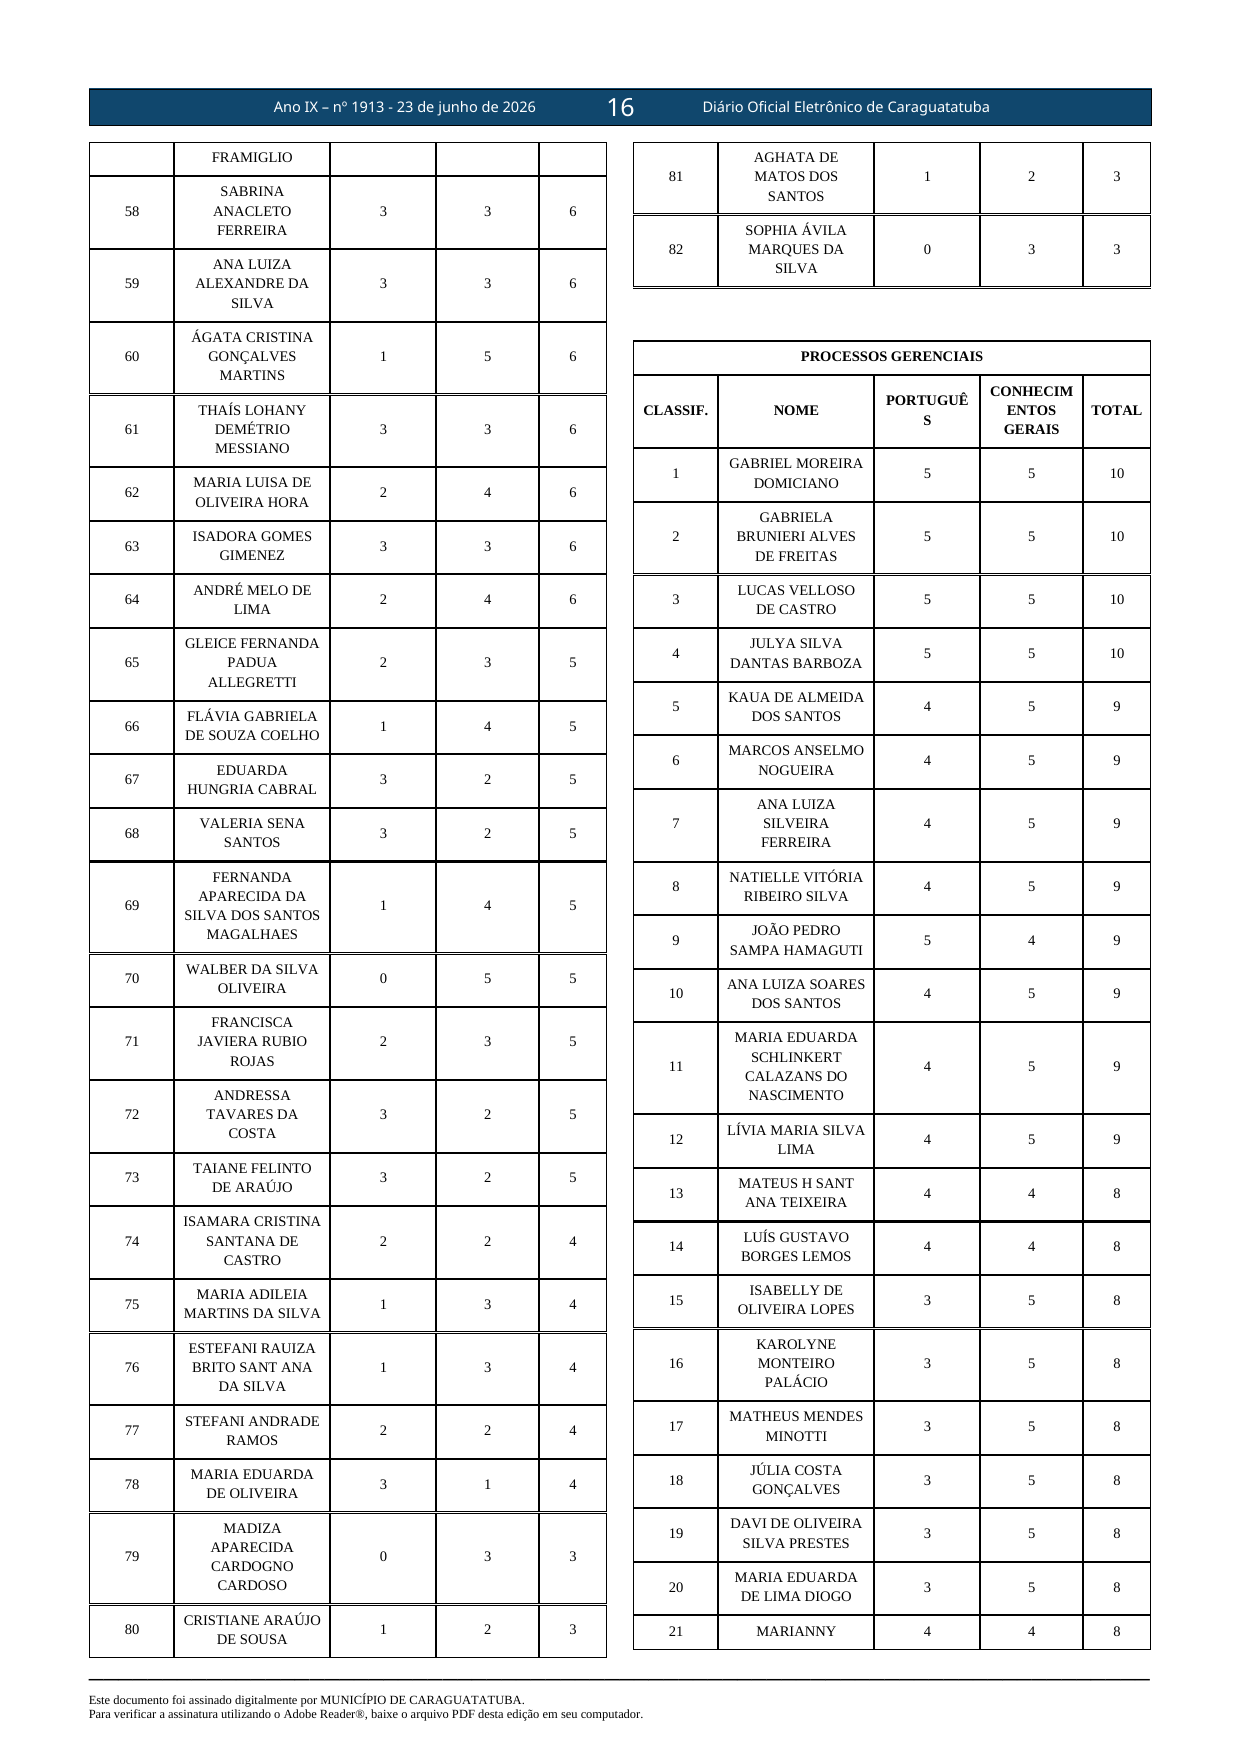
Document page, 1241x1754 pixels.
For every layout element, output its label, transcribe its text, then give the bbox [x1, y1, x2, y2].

table_cell 2 [437, 1606, 538, 1657]
table_cell MARIA EDUARDA DE OLIVEIRA [175, 1460, 329, 1511]
table_cell 5 [981, 576, 1082, 627]
table_cell FRAMIGLIO [175, 143, 329, 175]
table_cell 8 [1084, 1223, 1150, 1274]
table_cell 13 [634, 1169, 717, 1220]
table_cell 4 [981, 1223, 1082, 1274]
table_cell GABRIEL MOREIRA DOMICIANO [719, 449, 873, 501]
table_cell PORTUGUÊS [875, 376, 979, 447]
table_cell GABRIELA BRUNIERI ALVES DE FREITAS [719, 503, 873, 573]
table_cell TOTAL [1084, 376, 1150, 447]
table_cell 12 [634, 1115, 717, 1167]
table_cell 2 [437, 1154, 538, 1205]
table_cell 2 [331, 468, 435, 520]
table_cell 3 [1084, 143, 1150, 213]
table_cell 2 [331, 1008, 435, 1079]
table_cell THAÍS LOHANY DEMÉTRIO MESSIANO [175, 396, 329, 466]
table_cell LUCAS VELLOSO DE CASTRO [719, 576, 873, 627]
table_cell 2 [634, 503, 717, 573]
table_cell 58 [90, 177, 173, 248]
table_cell ANA LUIZA ALEXANDRE DA SILVA [175, 250, 329, 321]
table_cell 5 [981, 1276, 1082, 1327]
table_cell 6 [540, 250, 606, 321]
table_cell 5 [981, 1023, 1082, 1113]
table_cell 61 [90, 396, 173, 466]
table_cell 3 [875, 1276, 979, 1327]
table_cell 78 [90, 1460, 173, 1511]
table_cell 4 [875, 683, 979, 734]
table_cell 4 [540, 1280, 606, 1331]
table_cell 1 [331, 863, 435, 952]
table_cell ANA LUIZA SOARES DOS SANTOS [719, 970, 873, 1021]
table_cell ANDRÉ MELO DE LIMA [175, 575, 329, 627]
table_cell 5 [981, 683, 1082, 734]
table_cell 6 [540, 323, 606, 393]
table_cell 3 [331, 1081, 435, 1152]
table_cell 4 [634, 629, 717, 681]
table_cell 4 [437, 468, 538, 520]
table_cell 3 [1084, 216, 1150, 286]
table_cell 5 [981, 1563, 1082, 1614]
table_cell 4 [437, 702, 538, 753]
table_cell 2 [437, 809, 538, 860]
table_cell MADIZA APARECIDA CARDOGNO CARDOSO [175, 1514, 329, 1603]
table_cell TAIANE FELINTO DE ARAÚJO [175, 1154, 329, 1205]
table_cell 10 [1084, 503, 1150, 573]
table_cell 6 [540, 522, 606, 573]
table_cell JÚLIA COSTA GONÇALVES [719, 1456, 873, 1507]
table_cell ÁGATA CRISTINA GONÇALVES MARTINS [175, 323, 329, 393]
table_cell MARIA ADILEIA MARTINS DA SILVA [175, 1280, 329, 1331]
table_cell 5 [981, 629, 1082, 681]
table_cell STEFANI ANDRADE RAMOS [175, 1406, 329, 1458]
table_cell [90, 143, 173, 175]
table_cell 18 [634, 1456, 717, 1507]
table_cell 7 [634, 790, 717, 861]
table_cell 1 [331, 1334, 435, 1404]
table_cell 5 [981, 1402, 1082, 1454]
table_cell DAVI DE OLIVEIRA SILVA PRESTES [719, 1509, 873, 1561]
table_cell 2 [437, 1207, 538, 1278]
table_cell 67 [90, 755, 173, 807]
table_cell 9 [1084, 1115, 1150, 1167]
table_cell 8 [1084, 1276, 1150, 1327]
table_cell VALERIA SENA SANTOS [175, 809, 329, 860]
table_cell 3 [875, 1456, 979, 1507]
table_cell NOME [719, 376, 873, 447]
table_cell 4 [437, 575, 538, 627]
table_cell 9 [1084, 736, 1150, 788]
table_cell 4 [875, 1223, 979, 1274]
table_cell [874, 289, 980, 340]
table_cell SABRINA ANACLETO FERREIRA [175, 177, 329, 248]
table_cell MARIANNY [719, 1616, 873, 1649]
table_cell 3 [875, 1402, 979, 1454]
table_cell 69 [90, 863, 173, 952]
table_cell 21 [634, 1616, 717, 1649]
table_cell LÍVIA MARIA SILVA LIMA [719, 1115, 873, 1167]
table_cell 6 [540, 468, 606, 520]
table_cell 3 [437, 629, 538, 700]
table_cell 5 [540, 955, 606, 1006]
table_cell 75 [90, 1280, 173, 1331]
table_cell SOPHIA ÁVILA MARQUES DA SILVA [719, 216, 873, 286]
table_cell MARIA LUISA DE OLIVEIRA HORA [175, 468, 329, 520]
table_cell 3 [331, 1460, 435, 1511]
table_cell 8 [1084, 1456, 1150, 1507]
table_cell 4 [540, 1207, 606, 1278]
table_cell 1 [331, 1606, 435, 1657]
table_cell 9 [1084, 970, 1150, 1021]
table_cell ANDRESSA TAVARES DA COSTA [175, 1081, 329, 1152]
table_cell 3 [634, 576, 717, 627]
table_cell 10 [1084, 629, 1150, 681]
table_cell 1 [331, 702, 435, 753]
table_cell 2 [331, 1207, 435, 1278]
table_cell 2 [331, 1406, 435, 1458]
table_cell 4 [875, 1169, 979, 1220]
table_cell 8 [1084, 1616, 1150, 1649]
table_cell 5 [540, 1081, 606, 1152]
table_cell PROCESSOS GERENCIAIS [634, 342, 1150, 374]
table_cell 3 [331, 522, 435, 573]
table_cell CLASSIF. [634, 376, 717, 447]
table_cell WALBER DA SILVA OLIVEIRA [175, 955, 329, 1006]
table_cell 1 [875, 143, 979, 213]
table_cell 5 [437, 323, 538, 393]
table_cell 3 [437, 1008, 538, 1079]
table_cell 9 [1084, 683, 1150, 734]
table_cell 3 [331, 250, 435, 321]
table_cell 9 [1084, 863, 1150, 914]
table_cell 4 [875, 790, 979, 861]
table_cell 73 [90, 1154, 173, 1205]
table_cell 3 [331, 809, 435, 860]
table_cell 5 [875, 503, 979, 573]
table_cell 81 [634, 143, 717, 213]
table_cell 3 [875, 1330, 979, 1400]
table_cell FRANCISCA JAVIERA RUBIO ROJAS [175, 1008, 329, 1079]
table_cell 5 [981, 1509, 1082, 1561]
table_cell 66 [90, 702, 173, 753]
table_cell FERNANDA APARECIDA DA SILVA DOS SANTOS MAGALHAES [175, 863, 329, 952]
table_cell JULYA SILVA DANTAS BARBOZA [719, 629, 873, 681]
table_cell ISAMARA CRISTINA SANTANA DE CASTRO [175, 1207, 329, 1278]
table_cell 8 [1084, 1330, 1150, 1400]
table_cell 3 [437, 1514, 538, 1603]
table_cell 15 [634, 1276, 717, 1327]
table_cell 2 [437, 1081, 538, 1152]
table_cell 10 [1084, 449, 1150, 501]
table_cell FLÁVIA GABRIELA DE SOUZA COELHO [175, 702, 329, 753]
table_cell GLEICE FERNANDA PADUA ALLEGRETTI [175, 629, 329, 700]
table_cell 1 [437, 1460, 538, 1511]
table_cell [980, 289, 1083, 340]
table_cell 19 [634, 1509, 717, 1561]
table_cell CONHECIMENTOS GERAIS [981, 376, 1082, 447]
table_cell 4 [981, 1169, 1082, 1220]
table_cell NATIELLE VITÓRIA RIBEIRO SILVA [719, 863, 873, 914]
table_cell MARIA EDUARDA SCHLINKERT CALAZANS DO NASCIMENTO [719, 1023, 873, 1113]
table_cell 1 [331, 323, 435, 393]
table_cell [633, 289, 718, 340]
table_cell 3 [331, 755, 435, 807]
table_cell 5 [540, 863, 606, 952]
table_cell 3 [331, 177, 435, 248]
table_cell KAROLYNE MONTEIRO PALÁCIO [719, 1330, 873, 1400]
table_cell ANA LUIZA SILVEIRA FERREIRA [719, 790, 873, 861]
table_cell 17 [634, 1402, 717, 1454]
table_cell 4 [875, 970, 979, 1021]
table_cell 1 [634, 449, 717, 501]
table_cell 59 [90, 250, 173, 321]
table_cell [540, 143, 606, 175]
table_cell 1 [331, 1280, 435, 1331]
table_cell 4 [540, 1460, 606, 1511]
table_cell 2 [331, 575, 435, 627]
table_cell 3 [540, 1514, 606, 1603]
table_cell 4 [875, 1115, 979, 1167]
table_cell 5 [875, 449, 979, 501]
table_cell 5 [981, 736, 1082, 788]
table_cell 5 [875, 576, 979, 627]
table_cell 77 [90, 1406, 173, 1458]
table_cell 14 [634, 1223, 717, 1274]
table_cell MATHEUS MENDES MINOTTI [719, 1402, 873, 1454]
table_cell 62 [90, 468, 173, 520]
table_cell 11 [634, 1023, 717, 1113]
table_cell 4 [875, 736, 979, 788]
table_cell 3 [437, 1334, 538, 1404]
table_cell 8 [1084, 1509, 1150, 1561]
table_cell 3 [331, 1154, 435, 1205]
table_cell 4 [437, 863, 538, 952]
table_cell 3 [437, 1280, 538, 1331]
table_cell 6 [540, 396, 606, 466]
table_cell 0 [331, 955, 435, 1006]
table_cell 6 [540, 575, 606, 627]
table_cell 5 [540, 702, 606, 753]
table_cell AGHATA DE MATOS DOS SANTOS [719, 143, 873, 213]
table_cell JOÃO PEDRO SAMPA HAMAGUTI [719, 916, 873, 968]
table_cell 5 [540, 809, 606, 860]
table_cell 3 [875, 1563, 979, 1614]
table_cell MARIA EDUARDA DE LIMA DIOGO [719, 1563, 873, 1614]
table_cell 5 [540, 629, 606, 700]
table_cell 16 [634, 1330, 717, 1400]
table_cell 70 [90, 955, 173, 1006]
table_cell [1083, 289, 1151, 340]
table_cell 8 [1084, 1169, 1150, 1220]
table_cell 4 [875, 863, 979, 914]
table_cell 3 [437, 250, 538, 321]
table_cell 6 [540, 177, 606, 248]
table_cell 79 [90, 1514, 173, 1603]
table_cell 3 [437, 177, 538, 248]
table_cell 9 [1084, 916, 1150, 968]
table_cell 5 [437, 955, 538, 1006]
table_cell 3 [981, 216, 1082, 286]
table_cell 4 [875, 1616, 979, 1649]
table_cell 8 [634, 863, 717, 914]
table_cell 2 [981, 143, 1082, 213]
table_cell 5 [875, 629, 979, 681]
table_cell 2 [437, 755, 538, 807]
table_cell 5 [981, 449, 1082, 501]
table_cell 4 [540, 1334, 606, 1404]
table_cell MARCOS ANSELMO NOGUEIRA [719, 736, 873, 788]
table_cell 3 [875, 1509, 979, 1561]
table_cell [331, 143, 435, 175]
table_cell 72 [90, 1081, 173, 1152]
table_cell CRISTIANE ARAÚJO DE SOUSA [175, 1606, 329, 1657]
table_cell 74 [90, 1207, 173, 1278]
table_cell 5 [540, 755, 606, 807]
table_cell 5 [540, 1008, 606, 1079]
table_cell 5 [981, 790, 1082, 861]
table_cell 5 [981, 1456, 1082, 1507]
table_cell 9 [1084, 1023, 1150, 1113]
table_cell 2 [437, 1406, 538, 1458]
table_cell 68 [90, 809, 173, 860]
table_cell 10 [1084, 576, 1150, 627]
table_cell 60 [90, 323, 173, 393]
table_cell 76 [90, 1334, 173, 1404]
table_cell 80 [90, 1606, 173, 1657]
table_cell 5 [634, 683, 717, 734]
table_cell 3 [437, 396, 538, 466]
table_cell 4 [981, 1616, 1082, 1649]
table_cell 9 [634, 916, 717, 968]
table_cell EDUARDA HUNGRIA CABRAL [175, 755, 329, 807]
table_cell ESTEFANI RAUIZA BRITO SANT ANA DA SILVA [175, 1334, 329, 1404]
table_cell 4 [875, 1023, 979, 1113]
table_cell 5 [981, 1115, 1082, 1167]
table_cell 10 [634, 970, 717, 1021]
table_cell 20 [634, 1563, 717, 1614]
table_cell 0 [331, 1514, 435, 1603]
table_cell ISADORA GOMES GIMENEZ [175, 522, 329, 573]
table_cell 64 [90, 575, 173, 627]
table_cell 5 [540, 1154, 606, 1205]
table_cell 5 [981, 503, 1082, 573]
table_cell 71 [90, 1008, 173, 1079]
table_cell ISABELLY DE OLIVEIRA LOPES [719, 1276, 873, 1327]
table_cell 5 [875, 916, 979, 968]
table_cell 4 [981, 916, 1082, 968]
table_cell 8 [1084, 1402, 1150, 1454]
table_cell KAUA DE ALMEIDA DOS SANTOS [719, 683, 873, 734]
table_cell 63 [90, 522, 173, 573]
table_cell 65 [90, 629, 173, 700]
table_cell [437, 143, 538, 175]
table_cell 3 [540, 1606, 606, 1657]
table_cell 3 [437, 522, 538, 573]
table_cell 3 [331, 396, 435, 466]
table_cell 5 [981, 970, 1082, 1021]
table_cell 5 [981, 1330, 1082, 1400]
table_cell [718, 289, 874, 340]
table_cell 9 [1084, 790, 1150, 861]
table_cell 4 [540, 1406, 606, 1458]
table_cell 2 [331, 629, 435, 700]
table_cell 82 [634, 216, 717, 286]
table_cell LUÍS GUSTAVO BORGES LEMOS [719, 1223, 873, 1274]
table_cell 8 [1084, 1563, 1150, 1614]
table_cell 0 [875, 216, 979, 286]
table_cell MATEUS H SANT ANA TEIXEIRA [719, 1169, 873, 1220]
table_cell 5 [981, 863, 1082, 914]
table_cell 6 [634, 736, 717, 788]
